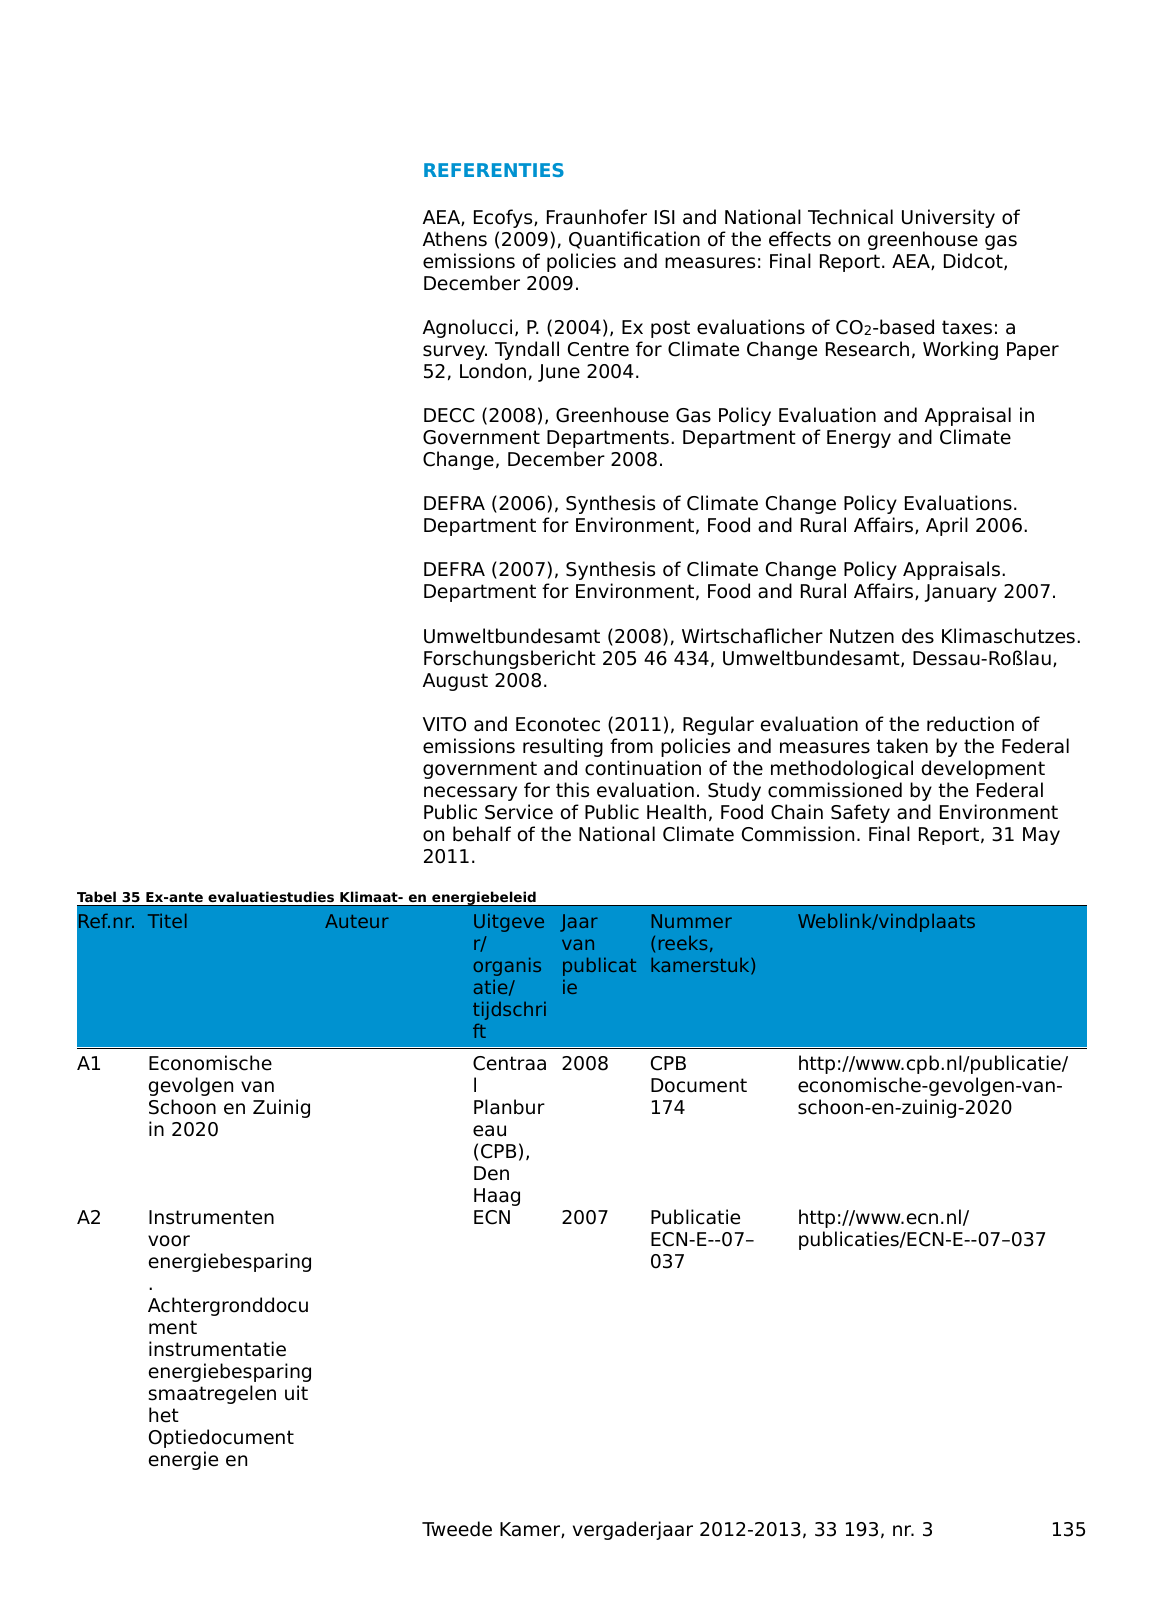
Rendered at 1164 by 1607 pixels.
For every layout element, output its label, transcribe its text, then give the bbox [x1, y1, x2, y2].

table_cell [319, 1207, 466, 1471]
text VITO and Econotec (2011), Regular evaluation of the reduction of emissions resulting from policies and measures taken by the Federal government and continuation of the methodological development necessary for this evaluation. Study commissioned by the Federal Public Service of Public Health, Food Chain Safety and Environment on behalf of the National Climate Commission. Final Report, 31 May 2011. [422, 714, 1087, 867]
text Umweltbundesamt (2008), Wirtschaflicher Nutzen des Klimaschutzes. Forschungsbericht 205 46 434, Umweltbundesamt, Dessau-Roßlau, August 2008. [422, 626, 1087, 691]
table_cell [319, 1049, 466, 1207]
table_cell 2007 [555, 1207, 644, 1471]
table_cell 2008 [555, 1049, 644, 1207]
text DEFRA (2007), Synthesis of Climate Change Policy Appraisals. Department for Environment, Food and Rural Affairs, January 2007. [422, 559, 1087, 603]
table_cell Ref.nr. [77, 906, 142, 1047]
table_cell http://www.ecn.nl/publicaties/ECN-E--07–037 [791, 1207, 1087, 1471]
table_cell Publicatie ECN-E--07–037 [644, 1207, 791, 1471]
table_cell Auteur [319, 906, 466, 1047]
table_cell Weblink/vindplaats [791, 906, 1087, 1047]
table_cell ECN [466, 1207, 555, 1471]
text AEA, Ecofys, Fraunhofer ISI and National Technical University of Athens (2009), Quantification of the effects on greenhouse gas emissions of policies and measures: Final Report. AEA, Didcot, December 2009. [422, 207, 1087, 295]
table_cell http://www.cpb.nl/publicatie/economische-gevolgen-van-schoon-en-zuinig-2020 [791, 1049, 1087, 1207]
text DECC (2008), Greenhouse Gas Policy Evaluation and Appraisal in Government Departments. Department of Energy and Climate Change, December 2008. [422, 405, 1087, 471]
table_cell Instrumenten voor energiebesparing. Achtergronddocument instrumentatie energiebesparingsmaatregelen uit het Optiedocument energie en [142, 1207, 319, 1471]
subtitle REFERENTIES [422, 160, 1087, 182]
text DEFRA (2006), Synthesis of Climate Change Policy Evaluations. Department for Environment, Food and Rural Affairs, April 2006. [422, 493, 1087, 537]
table_cell Nummer (reeks, kamerstuk) [644, 906, 791, 1047]
table_cell Titel [142, 906, 319, 1047]
table_header Tabel 35 Ex-ante evaluatiestudies Klimaat- en energiebeleid [77, 889, 1087, 905]
table_cell Uitgever/organisatie/tijdschrift [466, 906, 555, 1047]
table_cell A2 [77, 1207, 142, 1471]
table_cell A1 [77, 1049, 142, 1207]
table_cell CPB Document 174 [644, 1049, 791, 1207]
table_cell Centraal Planbureau (CPB), Den Haag [466, 1049, 555, 1207]
table_cell Jaar van publicatie [555, 906, 644, 1047]
text Agnolucci, P. (2004), Ex post evaluations of CO2-based taxes: a survey. Tyndall Centre for Climate Change Research, Working Paper 52, London, June 2004. [422, 317, 1087, 383]
table_cell Economische gevolgen van Schoon en Zuinig in 2020 [142, 1049, 319, 1207]
